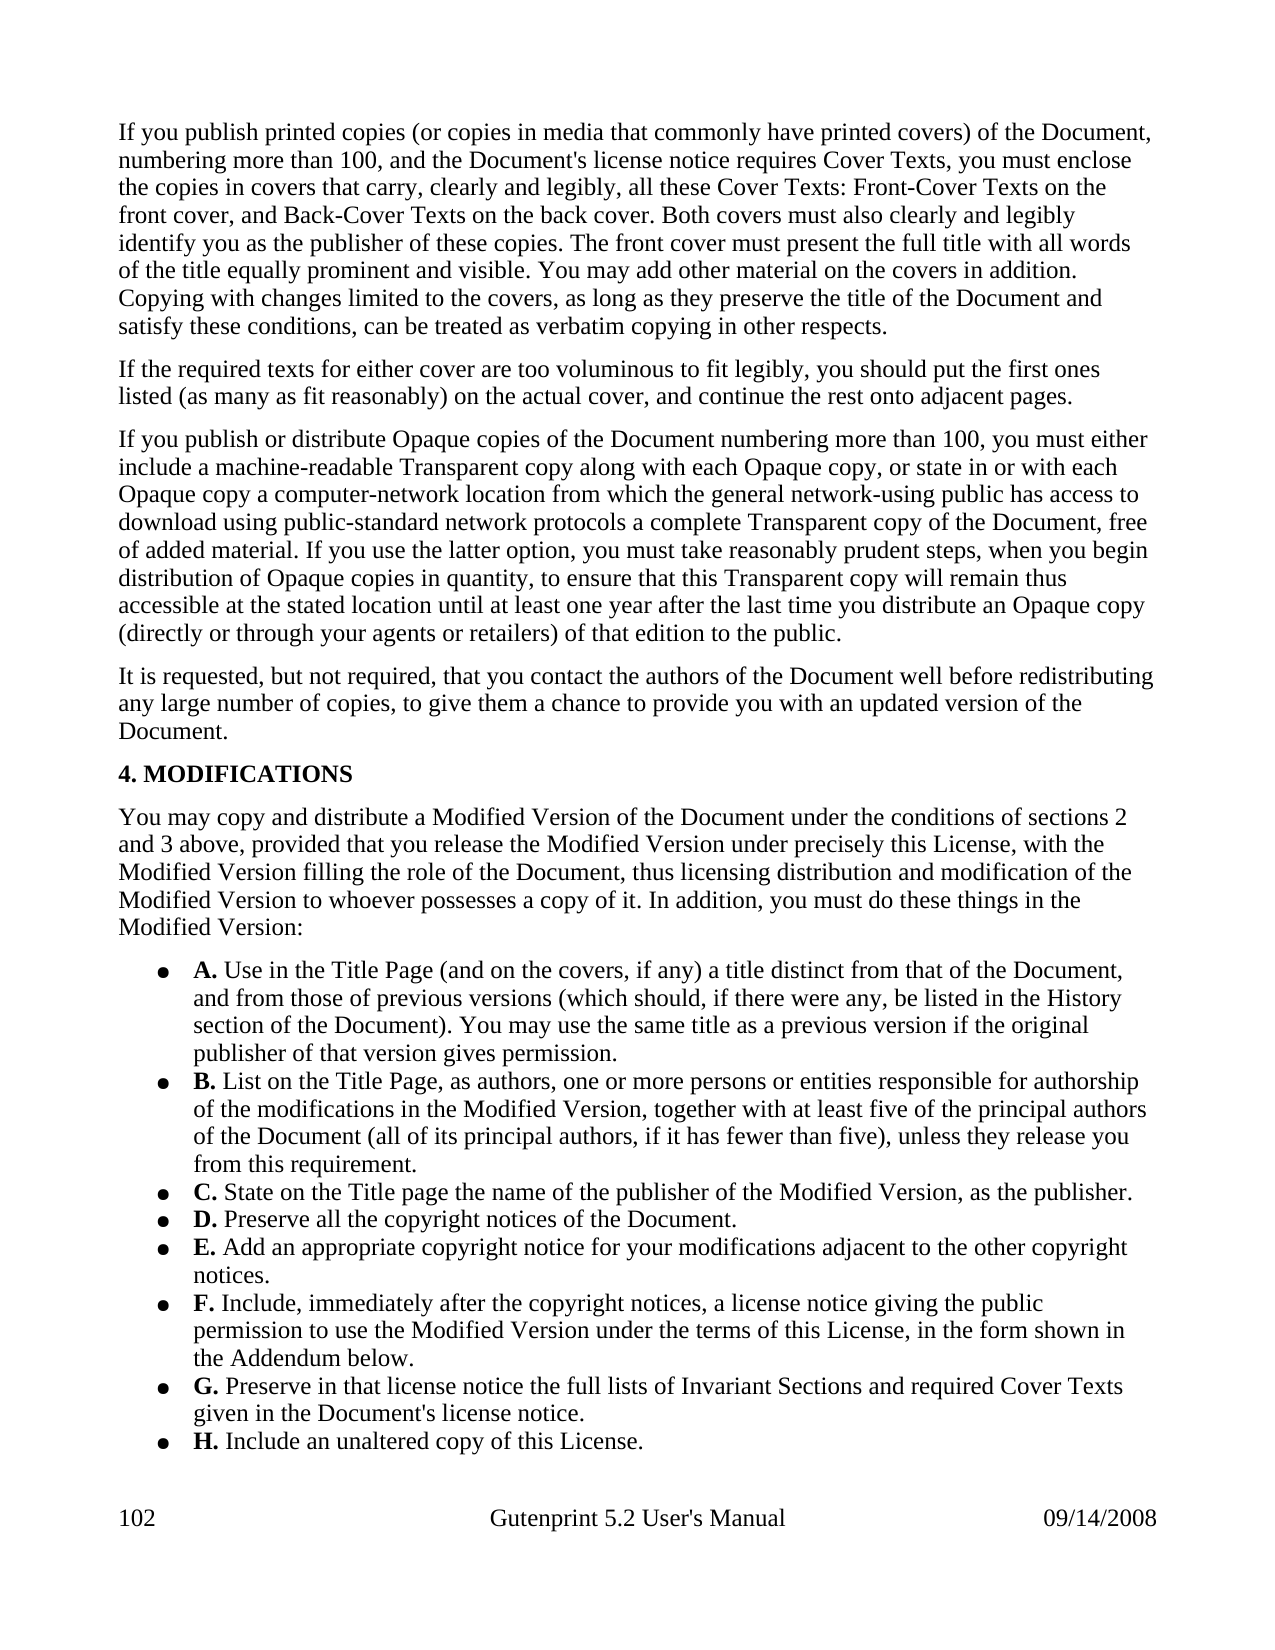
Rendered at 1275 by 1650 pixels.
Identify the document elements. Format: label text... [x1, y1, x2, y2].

list A. Use in the Title Page (and on the covers, if any) a title distinct from that of the Document, and from those of previous versions (which should, if there were any, be listed in the History section of the Document). You may use the same title as a previous version if the original publisher of that version gives permission. [156, 956, 1157, 1067]
text It is requested, but not required, that you contact the authors of the Document well before redistributing any large number of copies, to give them a chance to provide you with an updated version of the Document. [118, 662, 1157, 745]
text You may copy and distribute a Modified Version of the Document under the conditions of sections 2 and 3 above, provided that you release the Modified Version under precisely this License, with the Modified Version filling the role of the Document, thus licensing distribution and modification of the Modified Version to whoever possesses a copy of it. In addition, you must do these things in the Modified Version: [118, 803, 1157, 941]
list C. State on the Title page the name of the publisher of the Modified Version, as the publisher. [156, 1178, 1157, 1206]
text If the required texts for either cover are too voluminous to fit legibly, you should put the first ones listed (as many as fit reasonably) on the actual cover, and continue the rest onto adjacent pages. [118, 355, 1157, 410]
list F. Include, immediately after the copyright notices, a license notice giving the public permission to use the Modified Version under the terms of this License, in the form shown in the Addendum below. [156, 1289, 1157, 1372]
list D. Preserve all the copyright notices of the Document. [156, 1206, 1157, 1233]
list G. Preserve in that license notice the full lists of Invariant Sections and required Cover Texts given in the Document's license notice. [156, 1372, 1157, 1427]
text If you publish or distribute Opaque copies of the Document numbering more than 100, you must either include a machine-readable Transparent copy along with each Opaque copy, or state in or with each Opaque copy a computer-network location from which the general network-using public has access to download using public-standard network protocols a complete Transparent copy of the Document, free of added material. If you use the latter option, you must take reasonably prudent steps, when you begin distribution of Opaque copies in quantity, to ensure that this Transparent copy will remain thus accessible at the stated location until at least one year after the last time you distribute an Opaque copy (directly or through your agents or retailers) of that edition to the public. [118, 425, 1157, 647]
list B. List on the Title Page, as authors, one or more persons or entities responsible for authorship of the modifications in the Modified Version, together with at least five of the principal authors of the Document (all of its principal authors, if it has fewer than five), unless they release you from this requirement. [156, 1067, 1157, 1178]
text If you publish printed copies (or copies in media that commonly have printed covers) of the Document, numbering more than 100, and the Document's license notice requires Cover Texts, you must enclose the copies in covers that carry, clearly and legibly, all these Cover Texts: Front-Cover Texts on the front cover, and Back-Cover Texts on the back cover. Both covers must also clearly and legibly identify you as the publisher of these copies. The front cover must present the full title with all words of the title equally prominent and visible. You may add other material on the covers in addition. Copying with changes limited to the covers, as long as they preserve the title of the Document and satisfy these conditions, can be treated as verbatim copying in other respects. [118, 118, 1157, 340]
text 4. MODIFICATIONS [118, 760, 1157, 788]
list E. Add an appropriate copyright notice for your modifications adjacent to the other copyright notices. [156, 1233, 1157, 1289]
list H. Include an unaltered copy of this License. [156, 1427, 1157, 1455]
